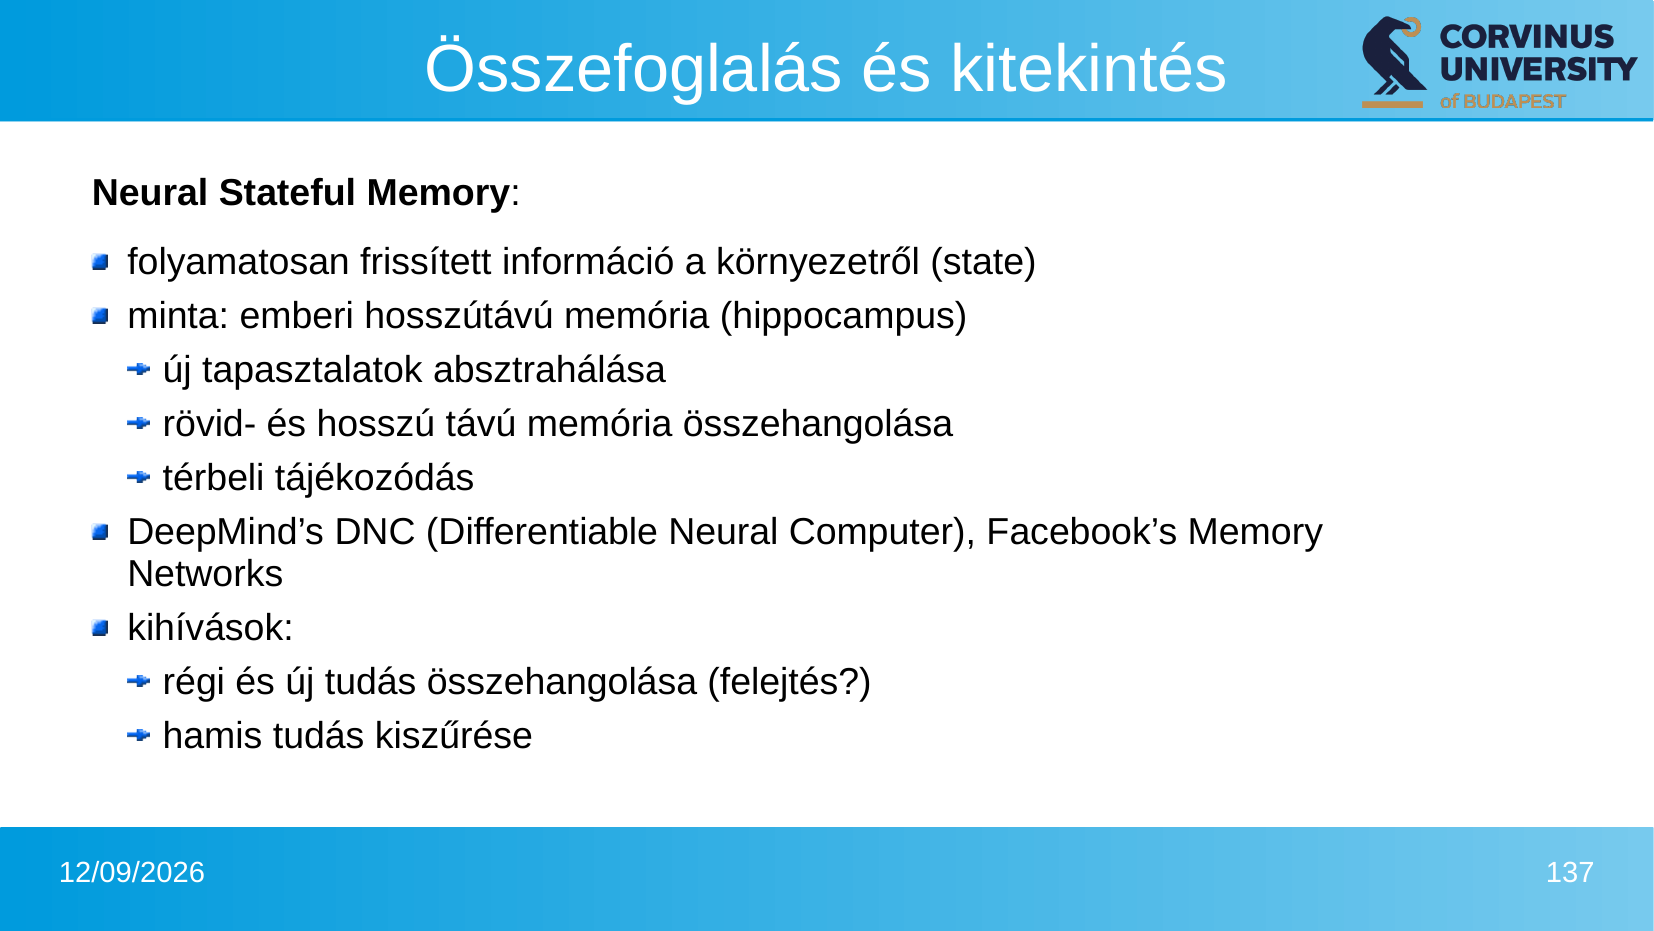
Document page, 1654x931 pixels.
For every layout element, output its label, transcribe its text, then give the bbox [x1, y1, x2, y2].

text_box Neural Stateful Memory: folyamatosan frissített információ a környezetről (state) minta: emberi hosszútávú memória (hippocampus) új tapasztalatok absztrahálása rövid- és hosszú távú memória összehangolása térbeli tájékozódás DeepMind’s DNC (Differentiable Neural Computer), Facebook’s Memory Networks kihívások: régi és új tudás összehangolása (felejtés?) hamis tudás kiszűrése [77, 164, 1402, 779]
title Összefoglalás és kitekintés [59, 29, 1362, 108]
picture [1362, 16, 1638, 108]
